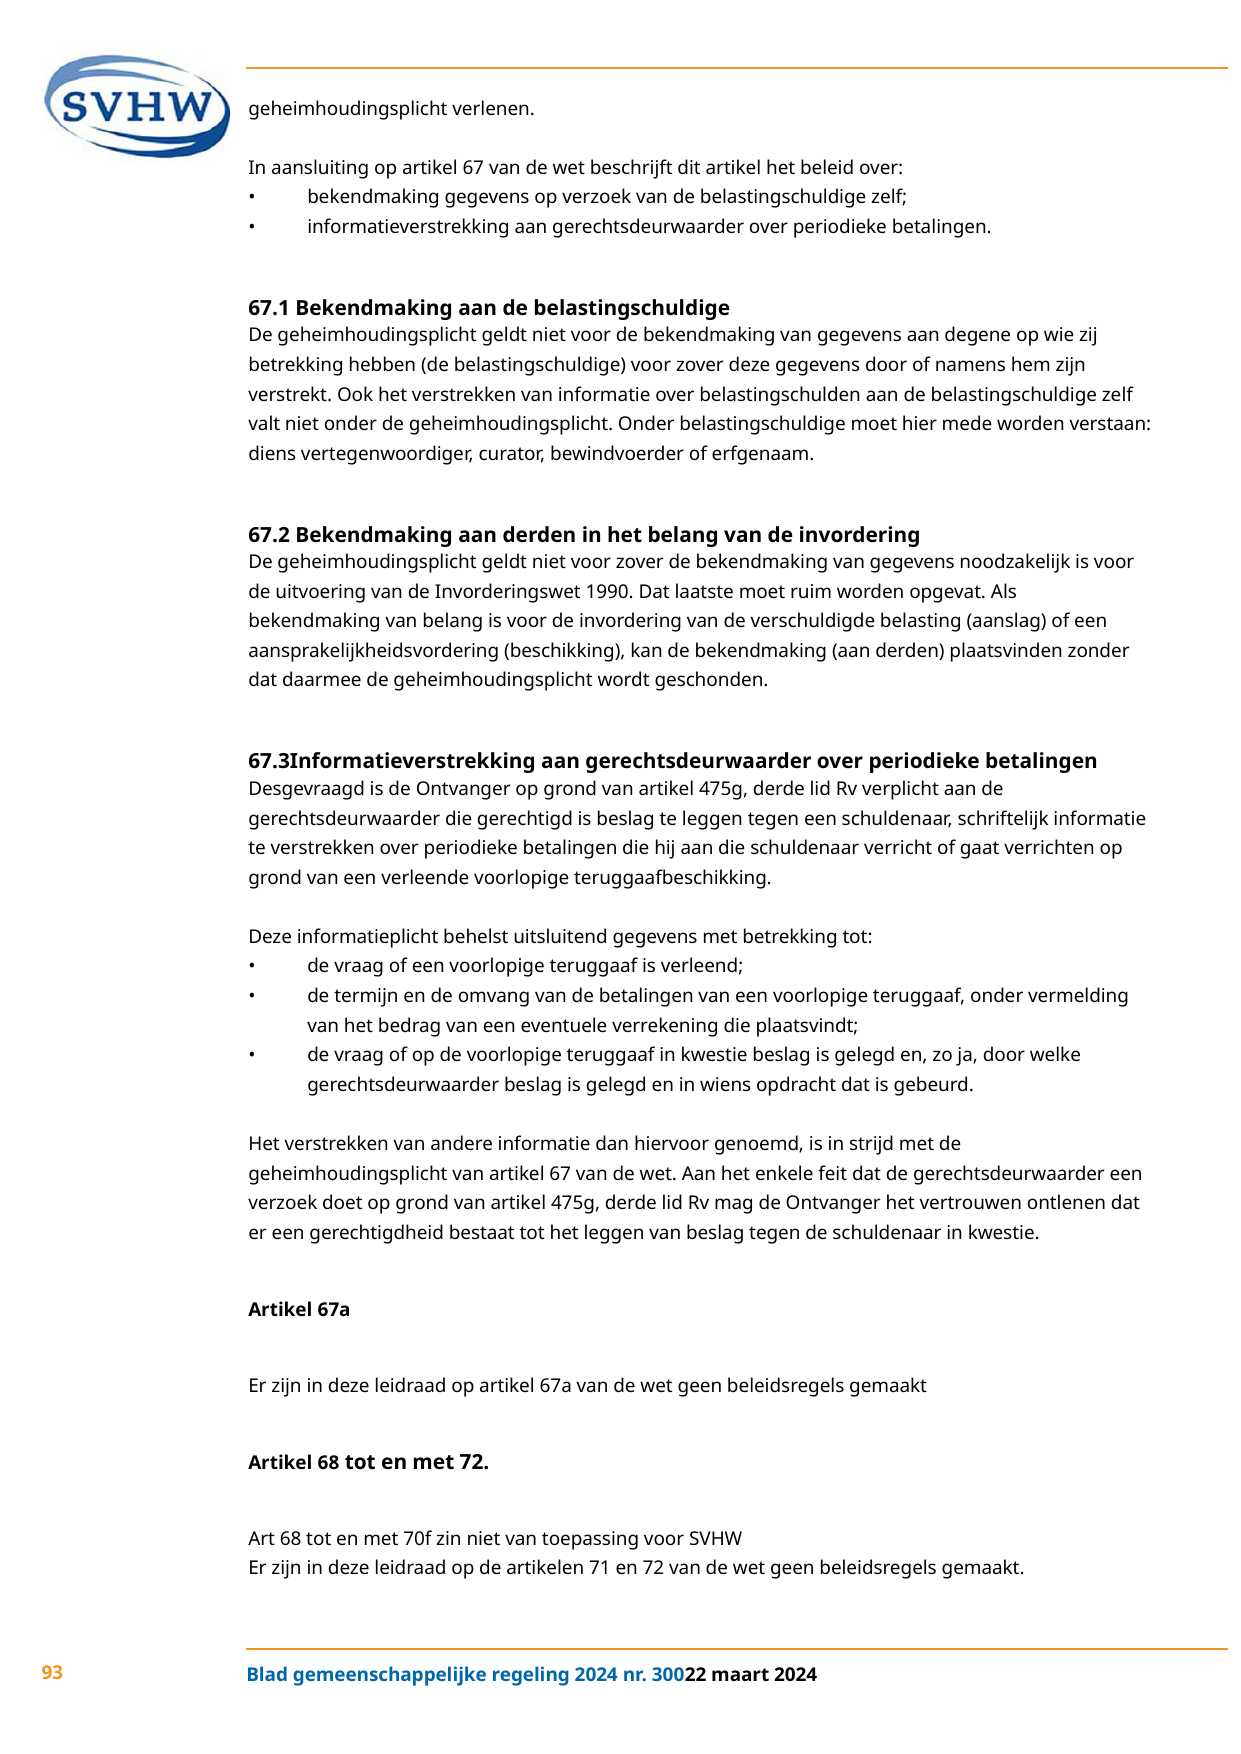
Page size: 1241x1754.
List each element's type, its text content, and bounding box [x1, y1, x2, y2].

text Artikel 68 tot en met 72. [248, 1447, 1152, 1475]
text De geheimhoudingsplicht geldt niet voor de bekendmaking van gegevens aan degene op wie zij betrekking hebben (de belastingschuldige) voor zover deze gegevens door of namens hem zijn verstrekt. Ook het verstrekken van informatie over belastingschulden aan de belastingschuldige zelf valt niet onder de geheimhoudingsplicht. Onder belastingschuldige moet hier mede worden verstaan: diens vertegenwoordiger, curator, bewindvoerder of erfgenaam. [248, 322, 1152, 466]
list informatieverstrekking aan gerechtsdeurwaarder over periodieke betalingen. [248, 213, 1152, 239]
list de vraag of een voorlopige teruggaaf is verleend; [248, 953, 1152, 978]
text In aansluiting op artikel 67 van de wet beschrijft dit artikel het beleid over: [248, 154, 1152, 180]
text Er zijn in deze leidraad op artikel 67a van de wet geen beleidsregels gemaakt [248, 1372, 1152, 1397]
picture [41, 47, 231, 172]
text Deze informatieplicht behelst uitsluitend gegevens met betrekking tot: [248, 923, 1152, 949]
text 67.2 Bekendmaking aan derden in het belang van de invordering [248, 520, 1152, 548]
text Desgevraagd is de Ontvanger op grond van artikel 475g, derde lid Rv verplicht aan de gerechtsdeurwaarder die gerechtigd is beslag te leggen tegen een schuldenaar, schriftelijk informatie te verstrekken over periodieke betalingen die hij aan die schuldenaar verricht of gaat verrichten op grond van een verleende voorlopige teruggaafbeschikking. [248, 775, 1152, 889]
list de termijn en de omvang van de betalingen van een voorlopige teruggaaf, onder vermelding van het bedrag van een eventuele verrekening die plaatsvindt; [248, 982, 1152, 1037]
text Het verstrekken van andere informatie dan hiervoor genoemd, is in strijd met de geheimhoudingsplicht van artikel 67 van de wet. Aan het enkele feit dat de gerechtsdeurwaarder een verzoek doet op grond van artikel 475g, derde lid Rv mag de Ontvanger het vertrouwen ontlenen dat er een gerechtigdheid bestaat tot het leggen van beslag tegen de schuldenaar in kwestie. [248, 1130, 1152, 1244]
text De geheimhoudingsplicht geldt niet voor zover de bekendmaking van gegevens noodzakelijk is voor de uitvoering van de Invorderingswet 1990. Dat laatste moet ruim worden opgevat. Als bekendmaking van belang is voor de invordering van de verschuldigde belasting (aanslag) of een aansprakelijkheidsvordering (beschikking), kan de bekendmaking (aan derden) plaatsvinden zonder dat daarmee de geheimhoudingsplicht wordt geschonden. [248, 548, 1152, 692]
text Art 68 tot en met 70f zin niet van toepassing voor SVHW [248, 1525, 1152, 1550]
text 67.1 Bekendmaking aan de belastingschuldige [248, 293, 1152, 322]
text 67.3Informatieverstrekking aan gerechtsdeurwaarder over periodieke betalingen [248, 747, 1152, 775]
list bekendmaking gegevens op verzoek van de belastingschuldige zelf; [248, 183, 1152, 209]
text Er zijn in deze leidraad op de artikelen 71 en 72 van de wet geen beleidsregels gemaakt. [248, 1554, 1152, 1580]
text Artikel 67a [248, 1294, 1152, 1322]
list de vraag of op de voorlopige teruggaaf in kwestie beslag is gelegd en, zo ja, door welke gerechtsdeurwaarder beslag is gelegd en in wiens opdracht dat is gebeurd. [248, 1041, 1152, 1097]
text geheimhoudingsplicht verlenen. [248, 95, 1152, 121]
